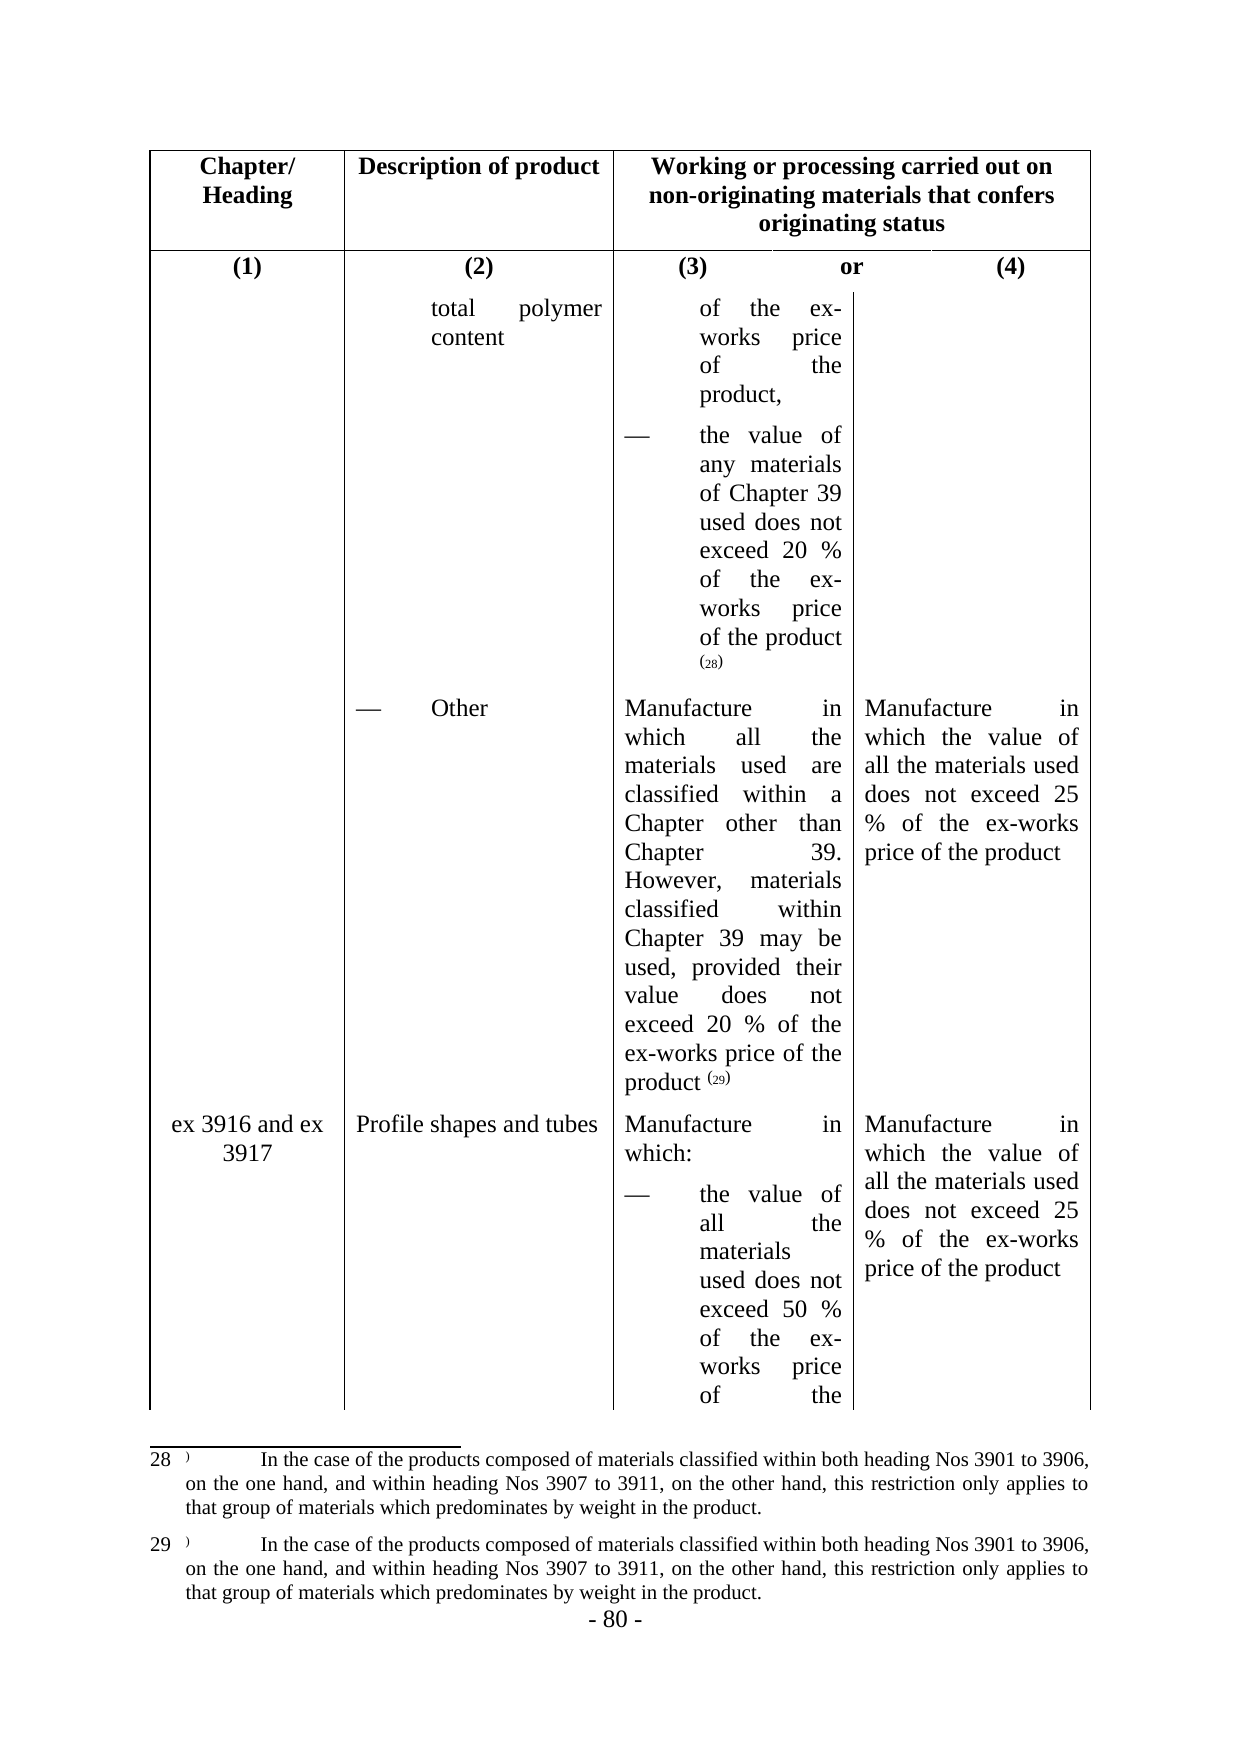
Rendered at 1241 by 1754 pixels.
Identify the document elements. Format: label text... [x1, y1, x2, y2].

table_header Chapter/Heading [151, 151, 344, 250]
table_cell [151, 293, 344, 692]
table_cell Manufacture in which: — the value of all the materials used does not exceed 50 % of the ex-works price of the [614, 1109, 853, 1409]
table_cell Manufacture in which the value of all the materials used does not exceed 25 % of the ex-works price of the product [854, 693, 1090, 1108]
table_cell Profile shapes and tubes [345, 1109, 613, 1409]
table_cell ex 3916 and ex 3917 [151, 1109, 344, 1409]
table_cell or [773, 251, 931, 292]
table_cell of the ex-works price of the product, — the value of any materials of Chapter 39 used does not exceed 20 % of the ex-works price of the product () [614, 293, 853, 692]
table_cell Manufacture in which all the materials used are classified within a Chapter other than Chapter 39. However, materials classified within Chapter 39 may be used, provided their value does not exceed 20 % of the ex-works price of the product () [614, 693, 853, 1108]
table_cell (4) [932, 251, 1090, 292]
table_cell (3) [614, 251, 772, 292]
table_cell (1) [151, 251, 344, 292]
table_header Description of product [345, 151, 613, 250]
table_header Working or processing carried out on non-originating materials that confers originating status [614, 151, 1090, 250]
table_cell (2) [345, 251, 613, 292]
table_cell — Other [345, 693, 613, 1108]
table_cell Manufacture in which the value of all the materials used does not exceed 25 % of the ex-works price of the product [854, 1109, 1090, 1409]
table_cell [854, 293, 1090, 692]
table_cell total polymer content [345, 293, 613, 692]
table_cell [151, 693, 344, 1108]
